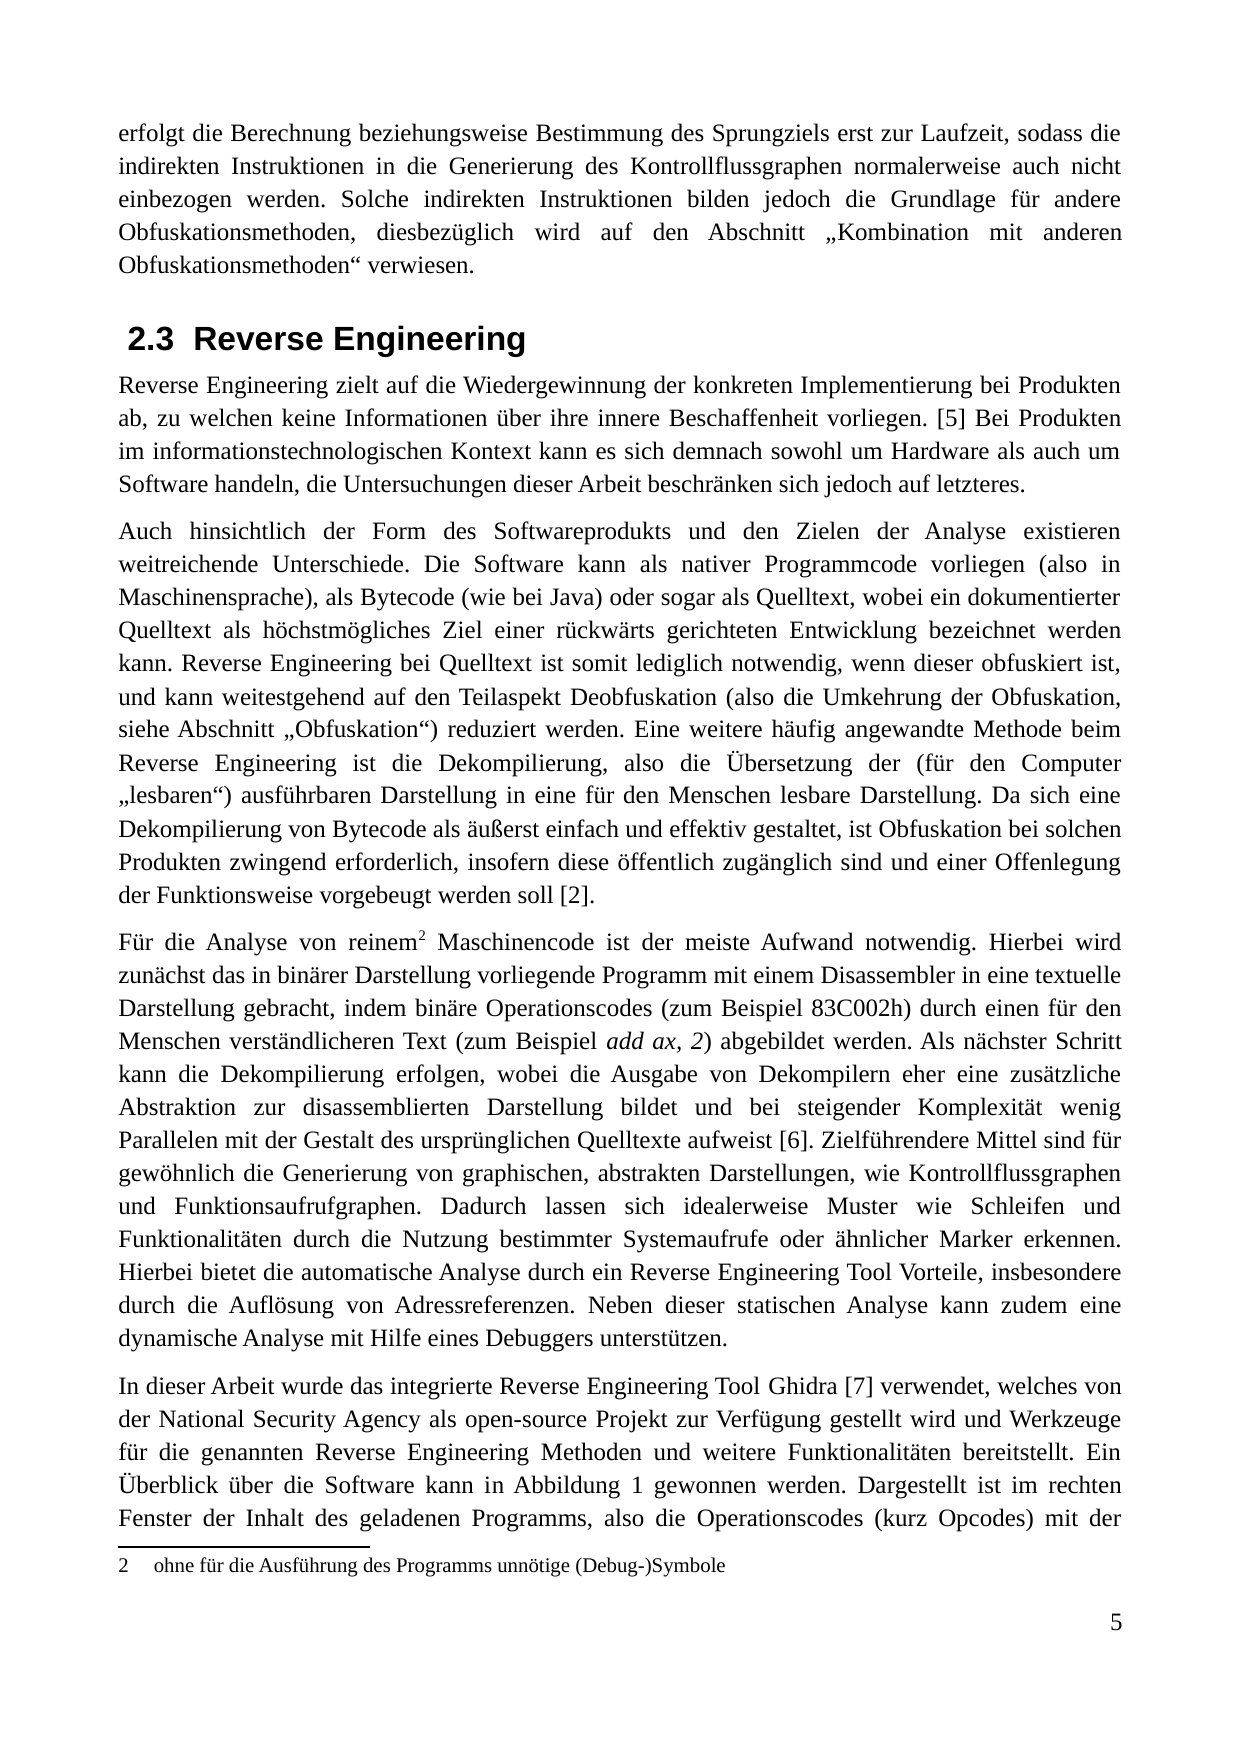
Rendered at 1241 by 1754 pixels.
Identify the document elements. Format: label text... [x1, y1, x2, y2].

text erfolgt die Berechnung beziehungsweise Bestimmung des Sprungziels erst zur Laufzeit, sodass die indirekten Instruktionen in die Generierung des Kontrollflussgraphen normalerweise auch nicht einbezogen werden. Solche indirekten Instruktionen bilden jedoch die Grundlage für andere Obfuskationsmethoden, diesbezüglich wird auf den Abschnitt „Kombination mit anderen Obfuskationsmethoden“ verwiesen. [118, 118, 1122, 279]
subtitle Reverse Engineering [118, 319, 1122, 357]
text ohne für die Ausführung des Programms unnötige (Debug-)Symbole [118, 1553, 1122, 1577]
text In dieser Arbeit wurde das integrierte Reverse Engineering Tool Ghidra [7] verwendet, welches von der National Security Agency als open-source Projekt zur Verfügung gestellt wird und Werkzeuge für die genannten Reverse Engineering Methoden und weitere Funktionalitäten bereitstellt. Ein Überblick über die Software kann in Abbildung 1 gewonnen werden. Dargestellt ist im rechten Fenster der Inhalt des geladenen Programms, also die Operationscodes (kurz Opcodes) mit der [118, 1371, 1122, 1532]
text Reverse Engineering zielt auf die Wiedergewinnung der konkreten Implementierung bei Produkten ab, zu welchen keine Informationen über ihre innere Beschaffenheit vorliegen. [5] Bei Produkten im informationstechnologischen Kontext kann es sich demnach sowohl um Hardware als auch um Software handeln, die Untersuchungen dieser Arbeit beschränken sich jedoch auf letzteres. [118, 370, 1122, 498]
text Auch hinsichtlich der Form des Softwareprodukts und den Zielen der Analyse existieren weitreichende Unterschiede. Die Software kann als nativer Programmcode vorliegen (also in Maschinensprache), als Bytecode (wie bei Java) oder sogar als Quelltext, wobei ein dokumentierter Quelltext als höchstmögliches Ziel einer rückwärts gerichteten Entwicklung bezeichnet werden kann. Reverse Engineering bei Quelltext ist somit lediglich notwendig, wenn dieser obfuskiert ist, und kann weitestgehend auf den Teilaspekt Deobfuskation (also die Umkehrung der Obfuskation, siehe Abschnitt „Obfuskation“) reduziert werden. Eine weitere häufig angewandte Methode beim Reverse Engineering ist die Dekompilierung, also die Übersetzung der (für den Computer „lesbaren“) ausführbaren Darstellung in eine für den Menschen lesbare Darstellung. Da sich eine Dekompilierung von Bytecode als äußerst einfach und effektiv gestaltet, ist Obfuskation bei solchen Produkten zwingend erforderlich, insofern diese öffentlich zugänglich sind und einer Offenlegung der Funktionsweise vorgebeugt werden soll [2]. [118, 516, 1122, 908]
text Für die Analyse von reinem Maschinencode ist der meiste Aufwand notwendig. Hierbei wird zunächst das in binärer Darstellung vorliegende Programm mit einem Disassembler in eine textuelle Darstellung gebracht, indem binäre Operationscodes (zum Beispiel 83C002h) durch einen für den Menschen verständlicheren Text (zum Beispiel add ax, 2) abgebildet werden. Als nächster Schritt kann die Dekompilierung erfolgen, wobei die Ausgabe von Dekompilern eher eine zusätzliche Abstraktion zur disassemblierten Darstellung bildet und bei steigender Komplexität wenig Parallelen mit der Gestalt des ursprünglichen Quelltexte aufweist [6]. Zielführendere Mittel sind für gewöhnlich die Generierung von graphischen, abstrakten Darstellungen, wie Kontrollflussgraphen und Funktionsaufrufgraphen. Dadurch lassen sich idealerweise Muster wie Schleifen und Funktionalitäten durch die Nutzung bestimmter Systemaufrufe oder ähnlicher Marker erkennen. Hierbei bietet die automatische Analyse durch ein Reverse Engineering Tool Vorteile, insbesondere durch die Auflösung von Adressreferenzen. Neben dieser statischen Analyse kann zudem eine dynamische Analyse mit Hilfe eines Debuggers unterstützen. [118, 927, 1122, 1352]
